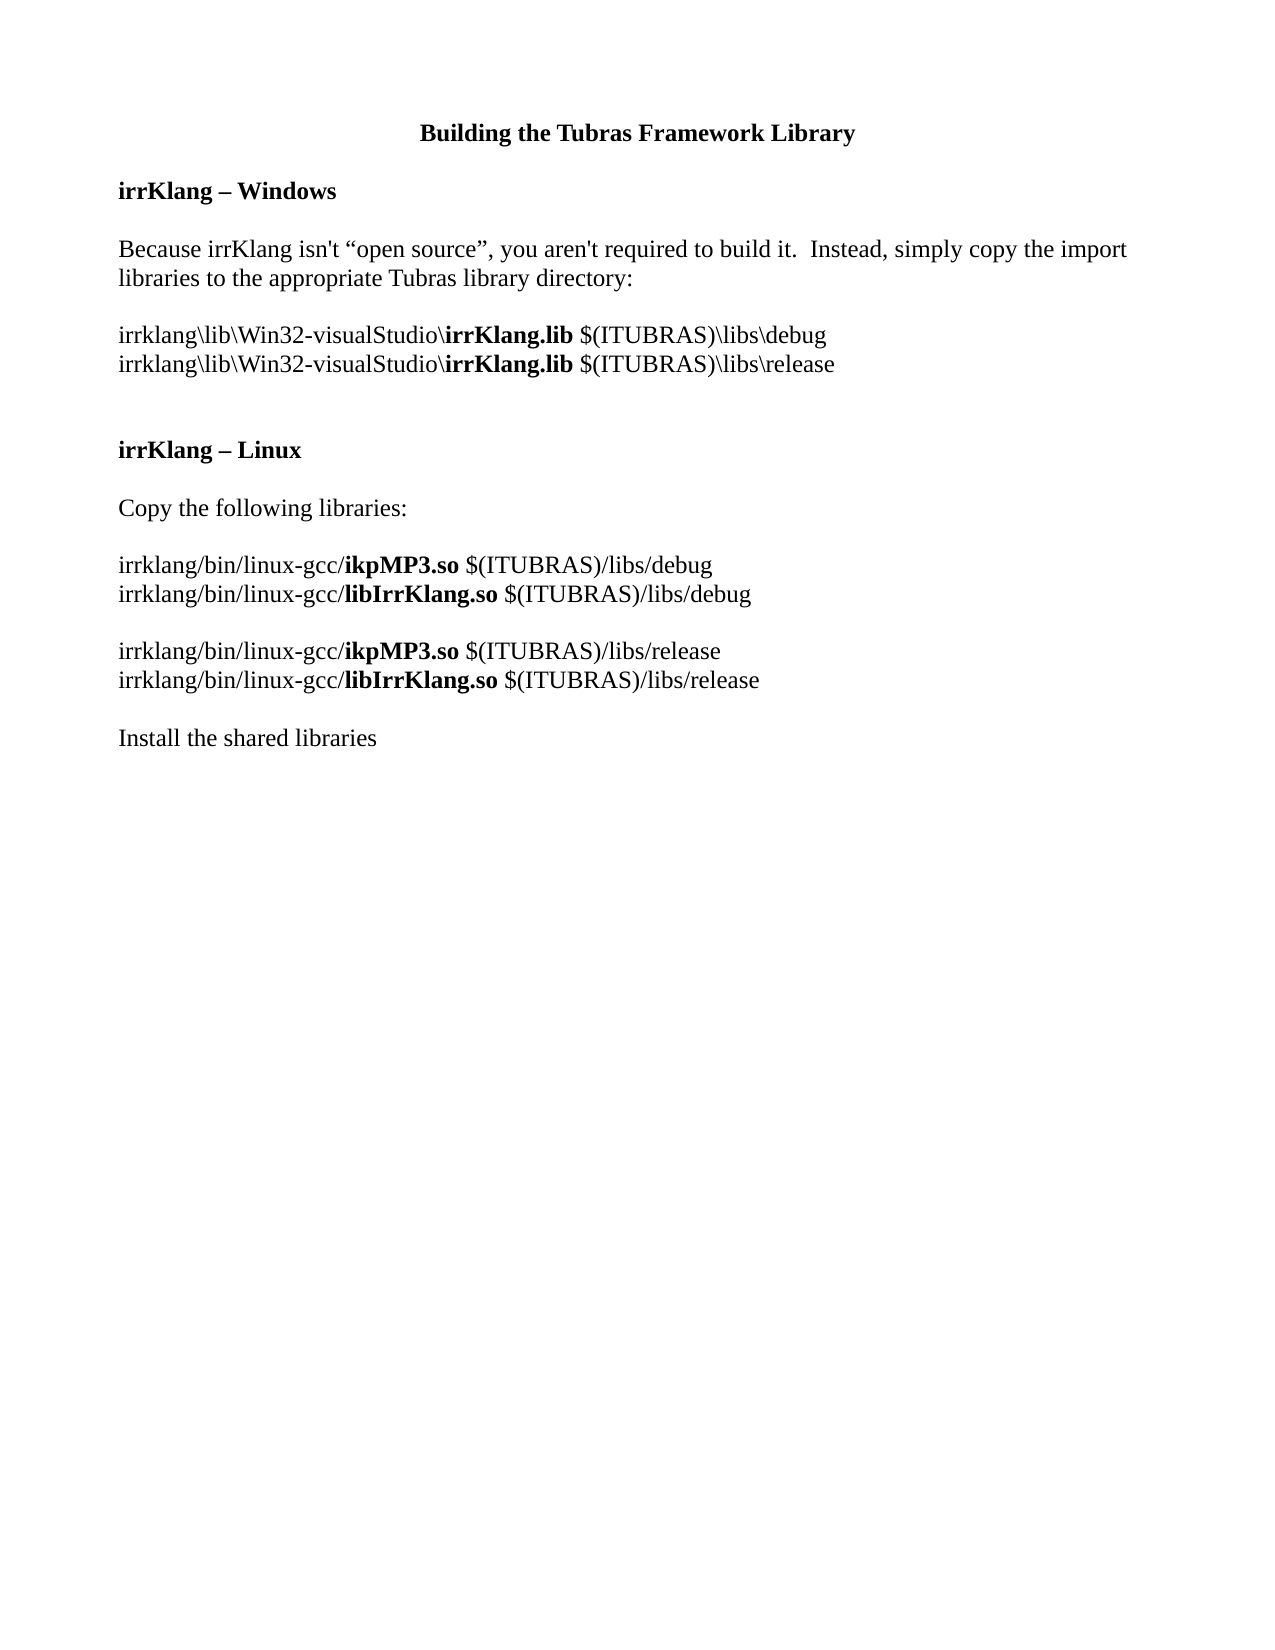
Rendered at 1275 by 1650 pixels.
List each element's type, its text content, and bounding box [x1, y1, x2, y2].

text irrKlang – Windows [118, 176, 1157, 205]
text irrklang\lib\Win32-visualStudio\irrKlang.lib $(ITUBRAS)\libs\debug [118, 320, 1157, 349]
text Install the shared libraries [118, 723, 1157, 751]
text irrklang/bin/linux-gcc/libIrrKlang.so $(ITUBRAS)/libs/release [118, 665, 1157, 694]
text irrklang/bin/linux-gcc/libIrrKlang.so $(ITUBRAS)/libs/debug [118, 579, 1157, 608]
text Copy the following libraries: [118, 493, 1157, 521]
text Because irrKlang isn't “open source”, you aren't required to build it. Instead, simply copy the import libraries to the appropriate Tubras library directory: [118, 234, 1157, 291]
text irrklang/bin/linux-gcc/ikpMP3.so $(ITUBRAS)/libs/debug [118, 550, 1157, 579]
text irrklang\lib\Win32-visualStudio\irrKlang.lib $(ITUBRAS)\libs\release [118, 349, 1157, 378]
text irrklang/bin/linux-gcc/ikpMP3.so $(ITUBRAS)/libs/release [118, 636, 1157, 665]
text irrKlang – Linux [118, 435, 1157, 464]
